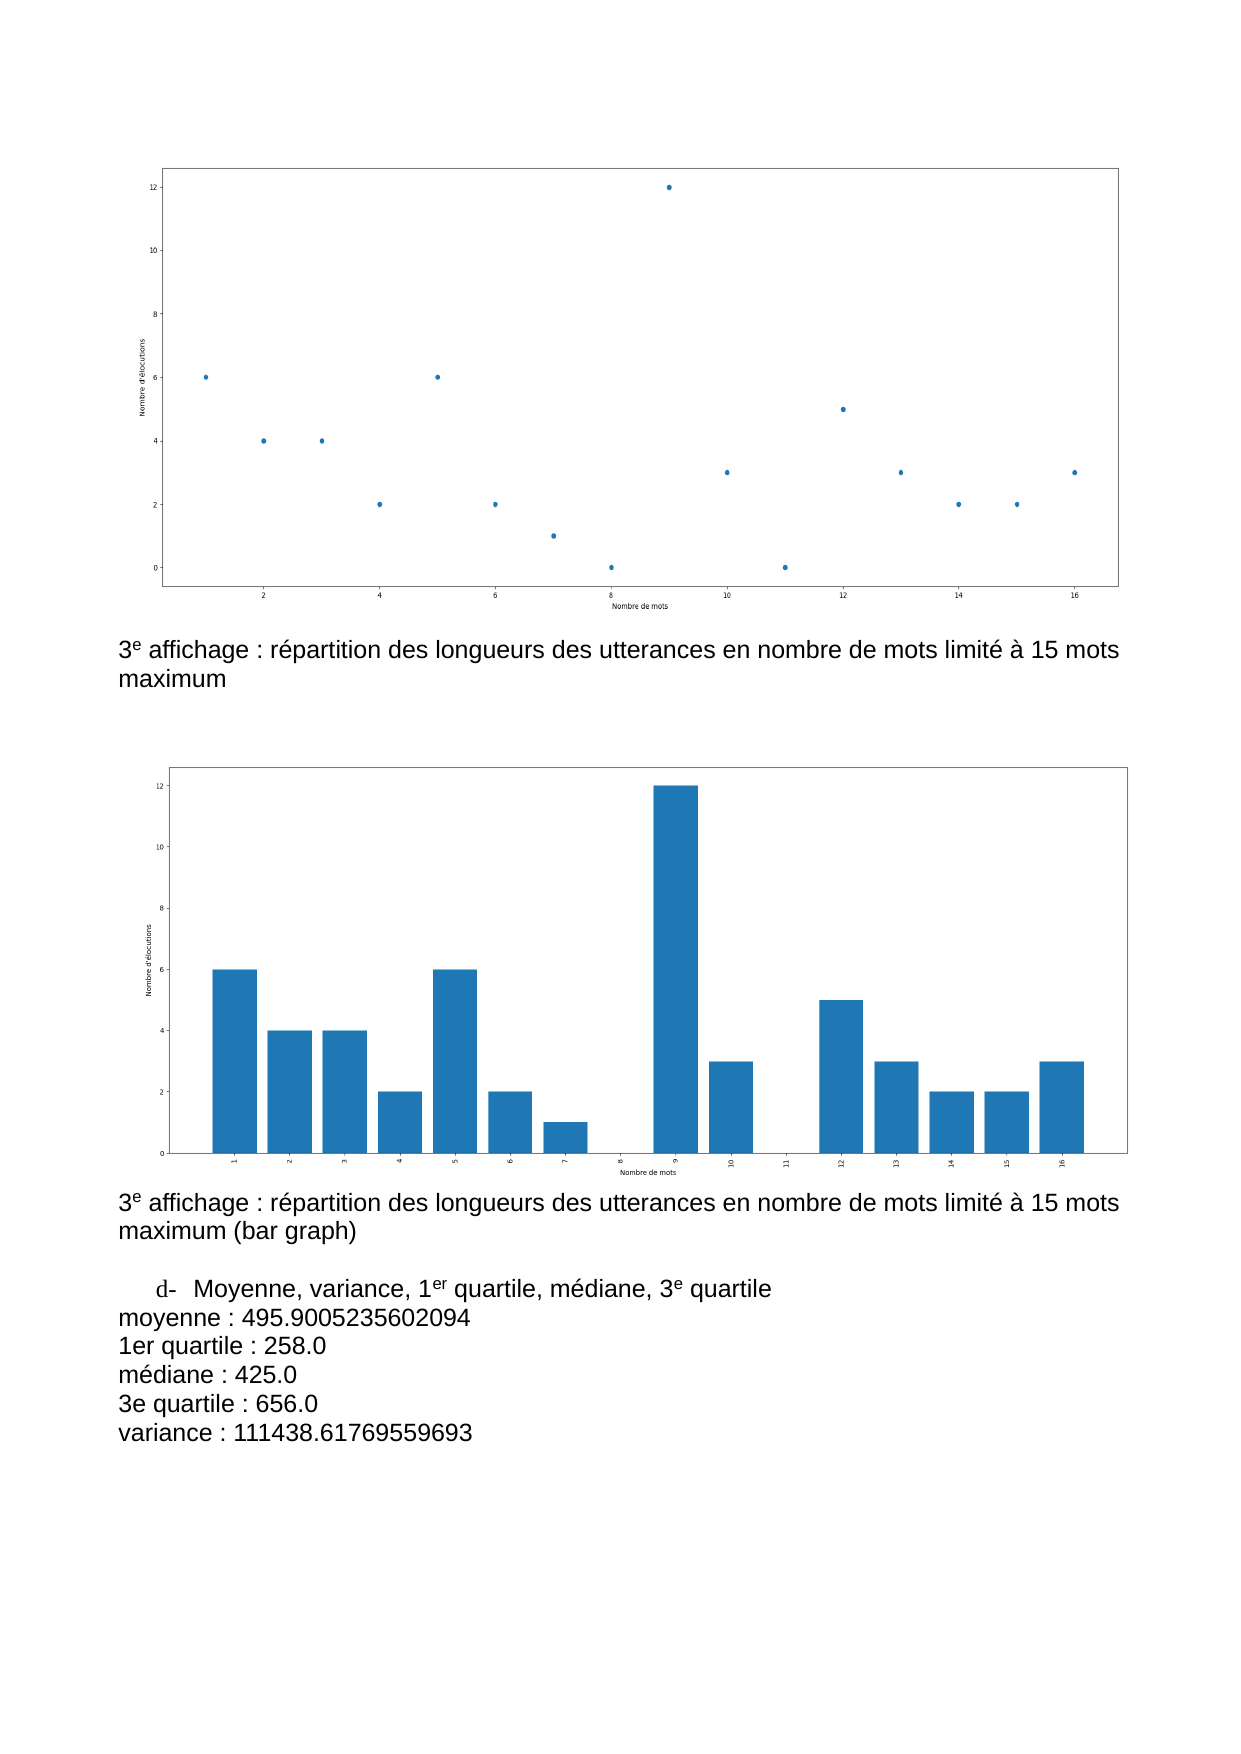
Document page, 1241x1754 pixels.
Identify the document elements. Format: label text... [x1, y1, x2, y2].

text 3e affichage : répartition des longueurs des utterances en nombre de mots limité à 15 mots maximum [118, 635, 1122, 692]
text variance : 111438.61769559693 [118, 1418, 1122, 1446]
text 1er quartile : 258.0 [118, 1331, 1122, 1360]
text 3e affichage : répartition des longueurs des utterances en nombre de mots limité à 15 mots maximum (bar graph) [118, 1188, 1122, 1245]
text 3e quartile : 656.0 [118, 1389, 1122, 1418]
text moyenne : 495.9005235602094 [118, 1303, 1122, 1331]
text médiane : 425.0 [118, 1360, 1122, 1389]
list Moyenne, variance, 1er quartile, médiane, 3e quartile [156, 1274, 1122, 1303]
